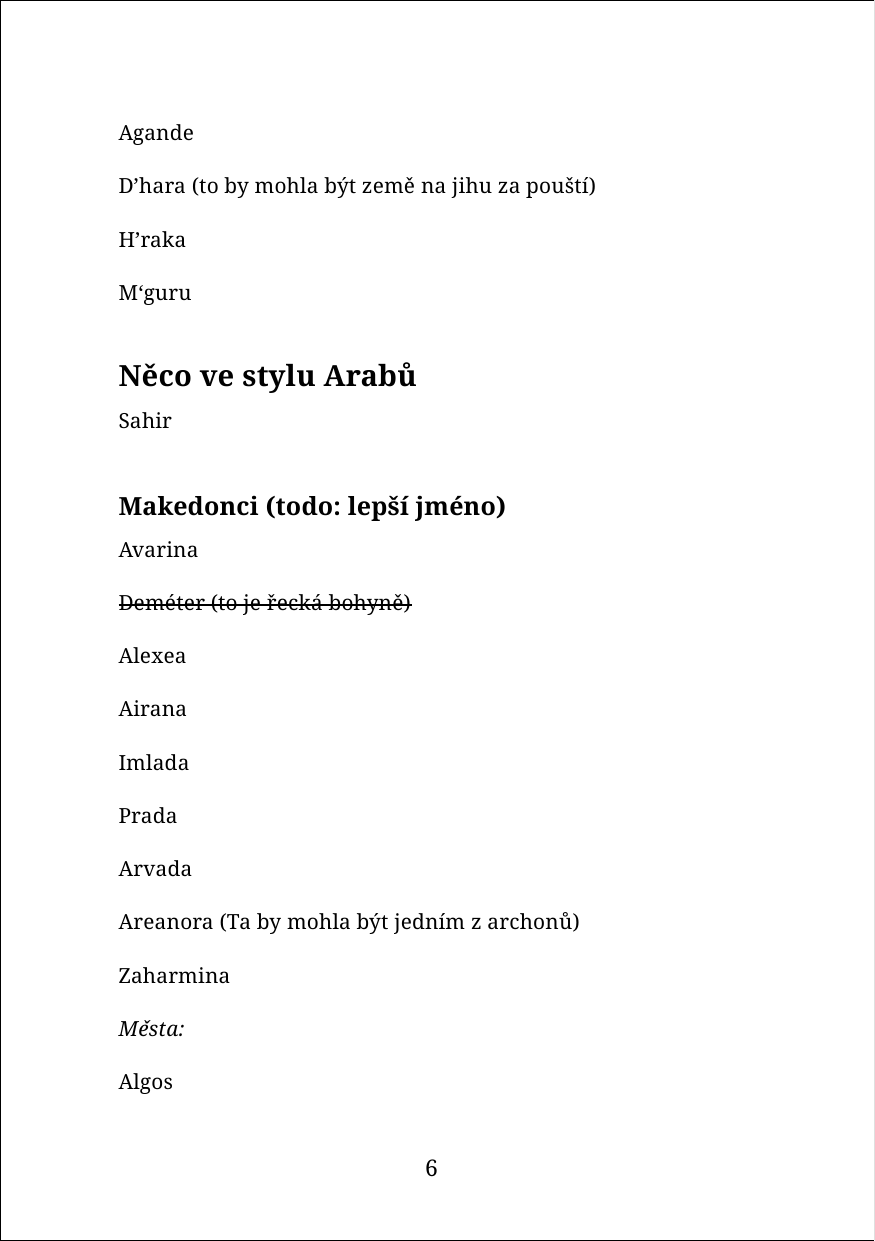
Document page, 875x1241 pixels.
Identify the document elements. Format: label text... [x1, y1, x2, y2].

text Města: [118, 1014, 756, 1042]
text Alexea [118, 641, 756, 670]
text Arvada [118, 854, 756, 883]
text Areanora (Ta by mohla být jedním z archonů) [118, 907, 756, 936]
text Deméter (to je řecká bohyně) [118, 588, 756, 617]
text H’raka [118, 225, 756, 253]
text Algos [118, 1067, 756, 1096]
text Agande [118, 118, 756, 147]
text Sahir [118, 406, 756, 435]
subtitle Něco ve stylu Arabů [118, 355, 756, 394]
text M‘guru [118, 278, 756, 306]
text Imlada [118, 748, 756, 776]
text Zaharmina [118, 961, 756, 989]
text Avarina [118, 535, 756, 563]
text Prada [118, 801, 756, 829]
subtitle Makedonci (todo: lepší jméno) [118, 489, 756, 523]
text D’hara (to by mohla být země na jihu za pouští) [118, 171, 756, 200]
text Airana [118, 694, 756, 723]
